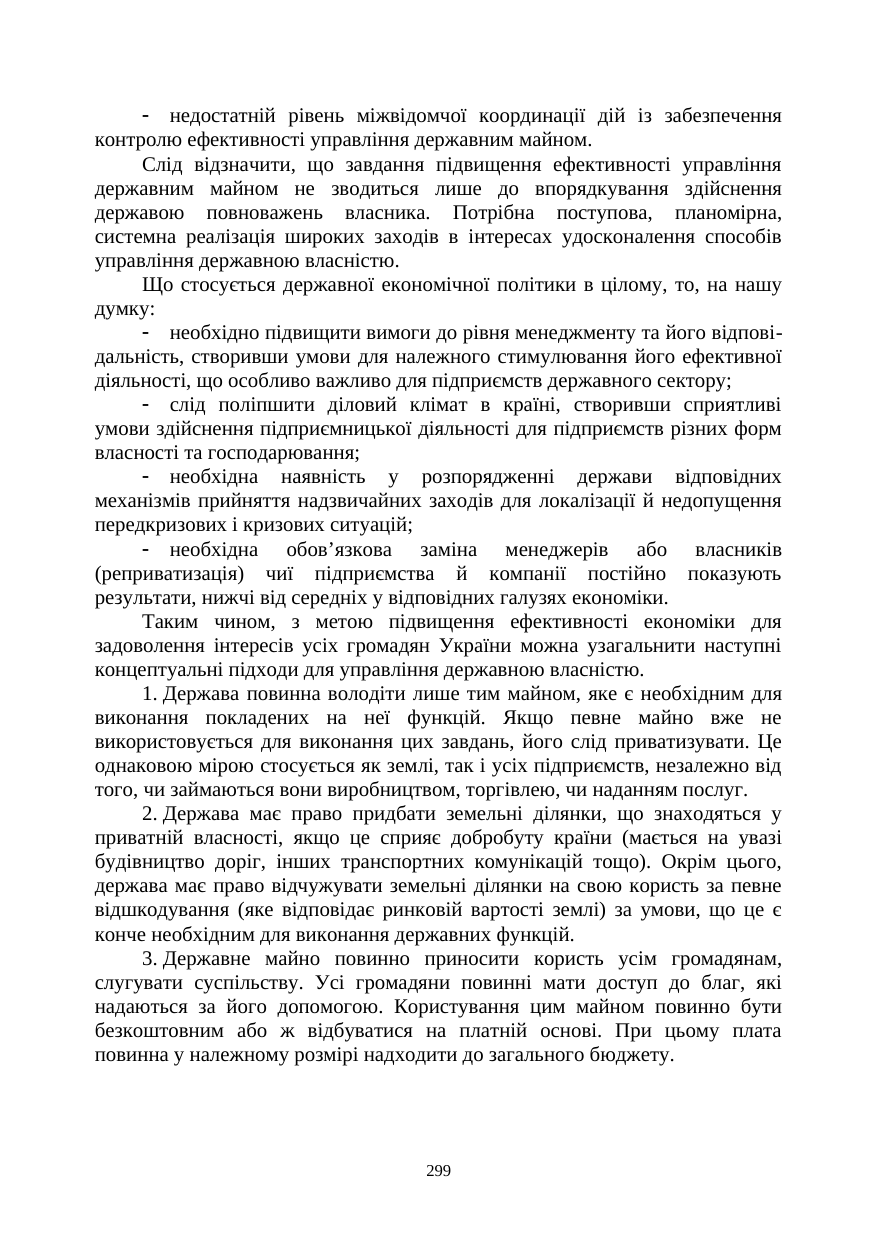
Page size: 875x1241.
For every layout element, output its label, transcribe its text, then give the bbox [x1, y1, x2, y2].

text Слід відзначити, що завдання підвищення ефективності управління держав­ним майном не зводиться лише до впорядкування здійснення державою пов­новажень власника. Потрібна поступова, планомірна, системна реалізація широких заходів в інтересах удосконалення способів управління державною власністю. [94, 151, 782, 272]
list слід поліпшити діловий клімат в країні, створивши сприятливі умови здійснення підприємницької діяльності для підприємств різних форм власності та господарювання; [94, 392, 782, 464]
text 3. Державне майно повинно приносити користь усім громадянам, слугувати суспільству. Усі громадяни повинні мати доступ до благ, які надаються за його допомогою. Користування цим майном повинно бути безкоштовним або ж відбуватися на платній основі. При цьому плата повинна у належному розмірі надходити до загального бюджету. [94, 946, 782, 1066]
list необхідна обов’язкова заміна менеджерів або власників (реприватизація) чиї підприємства й компанії постійно показують результати, нижчі від середніх у відповідних галузях економіки. [94, 536, 782, 609]
text 2. Держава має право придбати земельні ділянки, що знаходяться у приватній власності, якщо це сприяє добробуту країни (мається на увазі будівництво доріг, інших транспортних комунікацій тощо). Окрім цього, держава має право відчужувати земельні ділянки на свою користь за певне відшкодування (яке відповідає ринковій вартості землі) за умови, що це є конче необхідним для виконання державних функцій. [94, 801, 782, 946]
text 1. Держава повинна володіти лише тим майном, яке є необхідним для виконання покладених на неї функцій. Якщо певне майно вже не використовується для виконання цих завдань, його слід приватизувати. Це однаковою мірою стосується як землі, так і усіх підприємств, незалежно від того, чи займаються вони виробництвом, торгівлею, чи наданням послуг. [94, 681, 782, 801]
text Таким чином, з метою підвищення ефективності економіки для задоволення інтересів усіх громадян України можна узагальнити наступні концептуальні підходи для управління державною власністю. [94, 609, 782, 681]
text Що стосується державної економічної політики в цілому, то, на нашу думку: [94, 272, 782, 320]
list недостатній рівень міжвідомчої координації дій із забезпечення контролю ефективності управління державним майном. [94, 103, 782, 151]
list необхідна наявність у розпорядженні держави відповідних механізмів прийняття надзвичайних заходів для локалізації й недопущення передкризових і кризових ситуацій; [94, 464, 782, 536]
list необхідно підвищити вимоги до рівня менеджменту та його відпові­дальність, створивши умови для належного стимулювання його ефективної діяльності, що особливо важливо для підприємств державного сектору; [94, 320, 782, 392]
